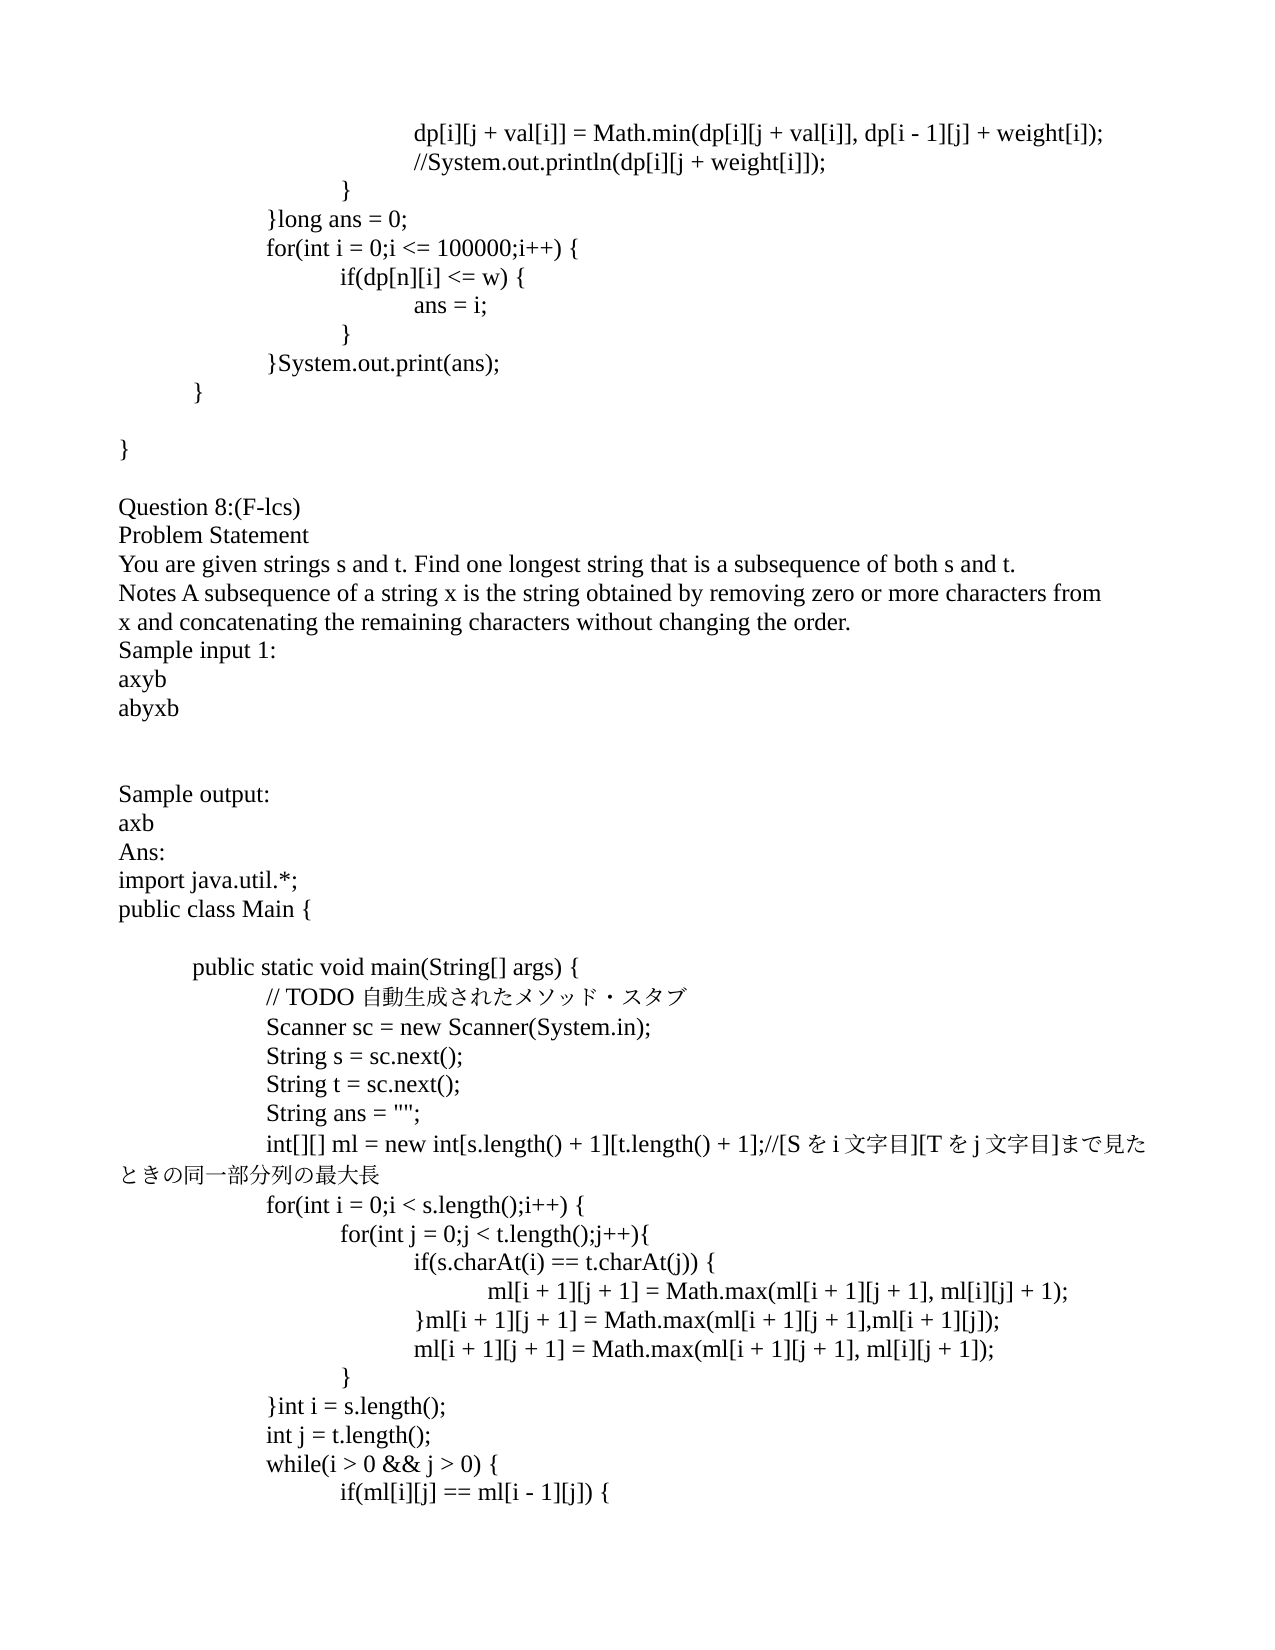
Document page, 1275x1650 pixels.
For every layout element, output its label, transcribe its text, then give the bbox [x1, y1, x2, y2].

text Scanner sc = new Scanner(System.in); [118, 1012, 1157, 1041]
text }System.out.print(ans); [118, 348, 1157, 377]
text for(int j = 0;j < t.length();j++){ [118, 1219, 1157, 1247]
text String t = sc.next(); [118, 1069, 1157, 1098]
text axb [118, 808, 1157, 837]
text } [118, 434, 1157, 463]
text for(int i = 0;i < s.length();i++) { [118, 1190, 1157, 1219]
text ml[i + 1][j + 1] = Math.max(ml[i + 1][j + 1], ml[i][j + 1]); [118, 1334, 1157, 1362]
text Notes A subsequence of a string x is the string obtained by removing zero or more characters from [118, 578, 1157, 607]
text //System.out.println(dp[i][j + weight[i]]); [118, 147, 1157, 176]
text for(int i = 0;i <= 100000;i++) { [118, 233, 1157, 262]
text String s = sc.next(); [118, 1041, 1157, 1069]
text while(i > 0 && j > 0) { [118, 1449, 1157, 1477]
text Ans: [118, 837, 1157, 866]
text } [118, 176, 1157, 204]
text String ans = ""; [118, 1098, 1157, 1127]
text public class Main { [118, 894, 1157, 923]
text public static void main(String[] args) { [118, 952, 1157, 981]
text if(s.charAt(i) == t.charAt(j)) { [118, 1247, 1157, 1276]
text Sample output: [118, 779, 1157, 808]
text abyxb [118, 693, 1157, 722]
text // TODO 自動生成されたメソッド・スタブ [118, 981, 1157, 1012]
text import java.util.*; [118, 866, 1157, 894]
text int[][] ml = new int[s.length() + 1][t.length() + 1];//[Sをi文字目][Tをj文字目]まで見たときの同一部分列の最大長 [118, 1127, 1157, 1190]
text if(ml[i][j] == ml[i - 1][j]) { [118, 1477, 1157, 1506]
text ml[i + 1][j + 1] = Math.max(ml[i + 1][j + 1], ml[i][j] + 1); [118, 1276, 1157, 1305]
text } [118, 1362, 1157, 1391]
text int j = t.length(); [118, 1420, 1157, 1449]
text dp[i][j + val[i]] = Math.min(dp[i][j + val[i]], dp[i - 1][j] + weight[i]); [118, 118, 1157, 147]
text } [118, 319, 1157, 348]
text } [118, 377, 1157, 406]
text Problem Statement [118, 521, 1157, 549]
text Question 8:(F-lcs) [118, 492, 1157, 521]
text x and concatenating the remaining characters without changing the order. [118, 607, 1157, 636]
text ans = i; [118, 291, 1157, 319]
text }long ans = 0; [118, 204, 1157, 233]
text Sample input 1: [118, 636, 1157, 664]
text axyb [118, 664, 1157, 693]
text You are given strings s and t. Find one longest string that is a subsequence of both s and t. [118, 549, 1157, 578]
text if(dp[n][i] <= w) { [118, 262, 1157, 291]
text }int i = s.length(); [118, 1391, 1157, 1420]
text }ml[i + 1][j + 1] = Math.max(ml[i + 1][j + 1],ml[i + 1][j]); [118, 1305, 1157, 1334]
